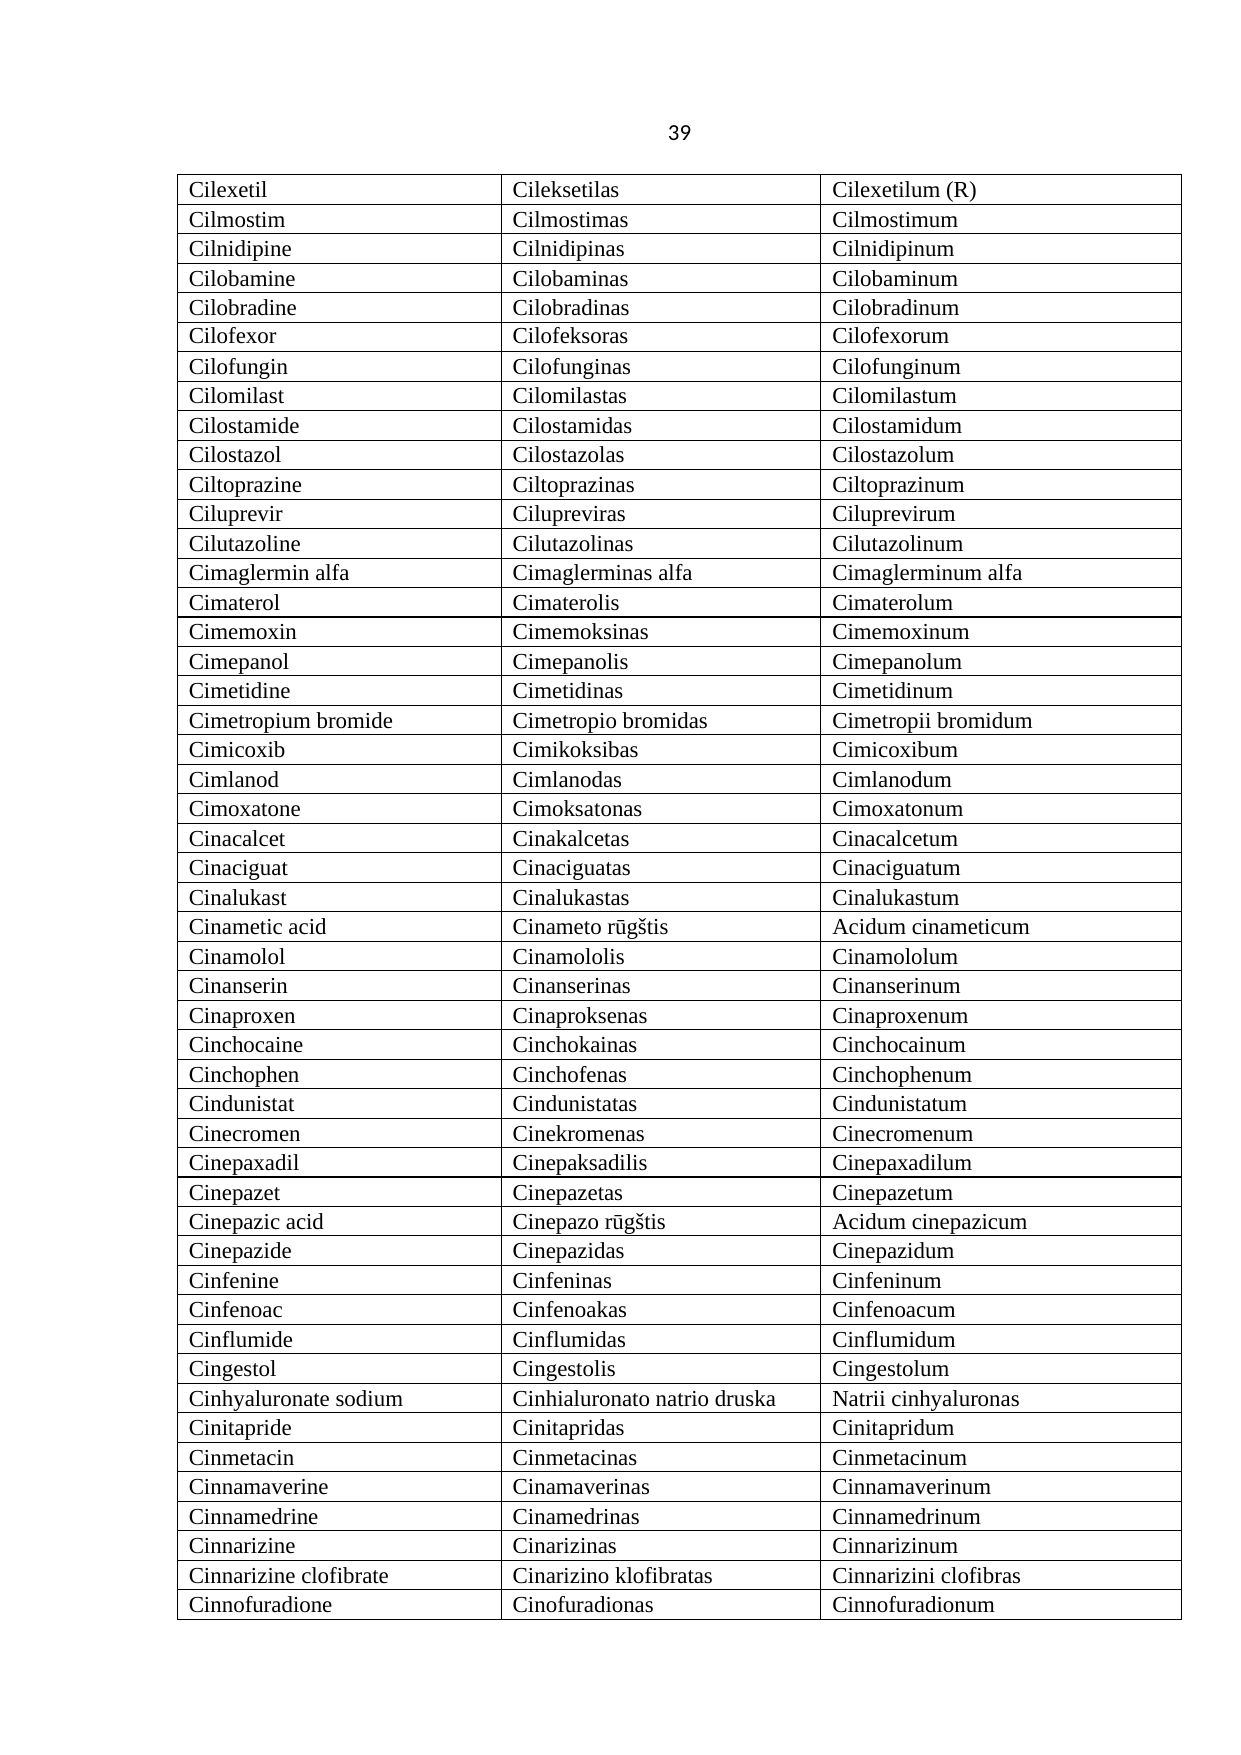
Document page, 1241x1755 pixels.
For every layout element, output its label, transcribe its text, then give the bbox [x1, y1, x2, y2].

table_cell Cilomilastas [502, 382, 820, 410]
table_cell Cimemoxinum [821, 618, 1181, 646]
table_cell Cinepazetas [502, 1178, 820, 1206]
table_cell Cinhyaluronate sodium [178, 1384, 501, 1412]
table_cell Cimaterolum [821, 588, 1181, 616]
table_cell Natrii cinhyaluronas [821, 1384, 1181, 1412]
table_cell Cinarizinas [502, 1531, 820, 1560]
table_cell Cilofexorum [821, 323, 1181, 351]
table_cell Cinepazic acid [178, 1207, 501, 1235]
table_cell Cinacalcet [178, 824, 501, 852]
table_cell Cilobradinum [821, 293, 1181, 322]
table_cell Cinaciguat [178, 853, 501, 882]
table_cell Cinaciguatum [821, 853, 1181, 882]
table_cell Cinchocaine [178, 1030, 501, 1058]
table_cell Cilostazol [178, 441, 501, 469]
table_cell Cinfenine [178, 1266, 501, 1294]
table_cell Cimepanolis [502, 647, 820, 675]
table_cell Cilofexor [178, 323, 501, 351]
table_cell Cilofungin [178, 352, 501, 381]
table_cell Cinflumidas [502, 1325, 820, 1353]
table_cell Cilexetilum (R) [821, 175, 1181, 204]
table_cell Cilomilastum [821, 382, 1181, 410]
table_cell Cinepaxadilum [821, 1148, 1181, 1176]
table_cell Ciltoprazine [178, 470, 501, 498]
table_cell Cinacalcetum [821, 824, 1181, 852]
table_cell Cimaglermin alfa [178, 559, 501, 587]
table_cell Ciltoprazinum [821, 470, 1181, 498]
table_cell Cinnarizini clofibras [821, 1561, 1181, 1589]
table_cell Cinnamedrine [178, 1502, 501, 1530]
table_cell Cinnamaverine [178, 1472, 501, 1501]
table_cell Cinamololis [502, 942, 820, 970]
table_cell Cinarizino klofibratas [502, 1561, 820, 1589]
table_cell Cilnidipine [178, 234, 501, 263]
table_cell Ciluprevirum [821, 500, 1181, 528]
table_cell Cilomilast [178, 382, 501, 410]
table_cell Cinamololum [821, 942, 1181, 970]
table_cell Cimemoksinas [502, 618, 820, 646]
table_cell Cimetidinas [502, 676, 820, 705]
table_cell Cinitapride [178, 1413, 501, 1442]
table_cell Cinanserinum [821, 971, 1181, 999]
table_cell Cimetropio bromidas [502, 706, 820, 734]
table_cell Cimlanodas [502, 765, 820, 793]
table_cell Cinecromen [178, 1119, 501, 1147]
table_cell Cinanserin [178, 971, 501, 999]
table_cell Cilutazolinum [821, 529, 1181, 557]
table_cell Cinamaverinas [502, 1472, 820, 1501]
table_cell Cinchocainum [821, 1030, 1181, 1058]
table_cell Cinalukast [178, 883, 501, 911]
table_cell Cinaproksenas [502, 1001, 820, 1029]
table_cell Cilutazolinas [502, 529, 820, 557]
table_cell Cinchokainas [502, 1030, 820, 1058]
table_cell Cilofeksoras [502, 323, 820, 351]
table_cell Cinfeninas [502, 1266, 820, 1294]
table_cell Cimaterol [178, 588, 501, 616]
table_cell Cinecromenum [821, 1119, 1181, 1147]
table_cell Cinmetacinum [821, 1443, 1181, 1471]
table_cell Cimikoksibas [502, 735, 820, 764]
table_cell Cinitapridas [502, 1413, 820, 1442]
table_cell Cimicoxib [178, 735, 501, 764]
table_cell Cilexetil [178, 175, 501, 204]
table_cell Cinnofuradionum [821, 1590, 1181, 1619]
table_cell Cimoksatonas [502, 794, 820, 823]
table_cell Cimoxatonum [821, 794, 1181, 823]
table_cell Cinfenoacum [821, 1295, 1181, 1324]
table_cell Cimetidinum [821, 676, 1181, 705]
table_cell Cinalukastum [821, 883, 1181, 911]
table_cell Cilostazolas [502, 441, 820, 469]
table_cell Cinameto rūgštis [502, 912, 820, 941]
table_cell Cinalukastas [502, 883, 820, 911]
table_cell Cimemoxin [178, 618, 501, 646]
table_cell Cilostamidum [821, 411, 1181, 439]
table_cell Cinfenoakas [502, 1295, 820, 1324]
table_cell Cilobaminas [502, 264, 820, 292]
table_cell Acidum cinepazicum [821, 1207, 1181, 1235]
table_cell Cilofunginum [821, 352, 1181, 381]
table_cell Cinmetacin [178, 1443, 501, 1471]
table_cell Cinnarizine clofibrate [178, 1561, 501, 1589]
table_cell Cimaglerminum alfa [821, 559, 1181, 587]
table_cell Cinepazo rūgštis [502, 1207, 820, 1235]
table_cell Cilmostim [178, 205, 501, 233]
table_cell Cimlanodum [821, 765, 1181, 793]
table_cell Cimlanod [178, 765, 501, 793]
table_cell Cingestolum [821, 1354, 1181, 1383]
table_cell Cinhialuronato natrio druska [502, 1384, 820, 1412]
table_cell Cinitapridum [821, 1413, 1181, 1442]
table_cell Cilobradine [178, 293, 501, 322]
table_cell Cilmostimum [821, 205, 1181, 233]
table_cell Cinaproxenum [821, 1001, 1181, 1029]
table_cell Cimaterolis [502, 588, 820, 616]
table_cell Cinamedrinas [502, 1502, 820, 1530]
table_cell Cingestolis [502, 1354, 820, 1383]
table_cell Cinnarizinum [821, 1531, 1181, 1560]
table_cell Cilnidipinum [821, 234, 1181, 263]
table_cell Cindunistatas [502, 1089, 820, 1117]
table_cell Cinnarizine [178, 1531, 501, 1560]
table_cell Cilutazoline [178, 529, 501, 557]
table_cell Cinchophen [178, 1060, 501, 1088]
table_cell Cimoxatone [178, 794, 501, 823]
table_cell Cinflumidum [821, 1325, 1181, 1353]
table_cell Cilofunginas [502, 352, 820, 381]
table_cell Cimetropium bromide [178, 706, 501, 734]
table_cell Cilnidipinas [502, 234, 820, 263]
table_cell Cilostamide [178, 411, 501, 439]
table_cell Cinepazidum [821, 1236, 1181, 1265]
table_cell Cinnofuradione [178, 1590, 501, 1619]
table_cell Cinnamedrinum [821, 1502, 1181, 1530]
table_cell Cimetropii bromidum [821, 706, 1181, 734]
table_cell Cinchofenas [502, 1060, 820, 1088]
table_cell Cilostamidas [502, 411, 820, 439]
table_cell Cinfenoac [178, 1295, 501, 1324]
table_cell Cimicoxibum [821, 735, 1181, 764]
table_cell Cimetidine [178, 676, 501, 705]
table_cell Cinaciguatas [502, 853, 820, 882]
table_cell Cileksetilas [502, 175, 820, 204]
table_cell Cinflumide [178, 1325, 501, 1353]
table_cell Cinepazide [178, 1236, 501, 1265]
table_cell Cinekromenas [502, 1119, 820, 1147]
table_cell Ciltoprazinas [502, 470, 820, 498]
table_cell Cinepazidas [502, 1236, 820, 1265]
table_cell Cindunistat [178, 1089, 501, 1117]
table_cell Cinepazet [178, 1178, 501, 1206]
table_cell Cinchophenum [821, 1060, 1181, 1088]
table_cell Cimepanolum [821, 647, 1181, 675]
table_cell Cinepaxadil [178, 1148, 501, 1176]
table_cell Acidum cinameticum [821, 912, 1181, 941]
table_cell Cinofuradionas [502, 1590, 820, 1619]
table_cell Cilmostimas [502, 205, 820, 233]
table_cell Cinepaksadilis [502, 1148, 820, 1176]
table_cell Cinanserinas [502, 971, 820, 999]
table_cell Cilobradinas [502, 293, 820, 322]
table_cell Ciluprevir [178, 500, 501, 528]
table_cell Cinametic acid [178, 912, 501, 941]
table_cell Cinnamaverinum [821, 1472, 1181, 1501]
table_cell Cilostazolum [821, 441, 1181, 469]
table_cell Cinepazetum [821, 1178, 1181, 1206]
table_cell Cimepanol [178, 647, 501, 675]
table_cell Cilobamine [178, 264, 501, 292]
table_cell Cinfeninum [821, 1266, 1181, 1294]
table_cell Cilupreviras [502, 500, 820, 528]
table_cell Cingestol [178, 1354, 501, 1383]
table_cell Cinamolol [178, 942, 501, 970]
table_cell Cilobaminum [821, 264, 1181, 292]
table_cell Cimaglerminas alfa [502, 559, 820, 587]
table_cell Cindunistatum [821, 1089, 1181, 1117]
table_cell Cinakalcetas [502, 824, 820, 852]
table_cell Cinaproxen [178, 1001, 501, 1029]
table_cell Cinmetacinas [502, 1443, 820, 1471]
